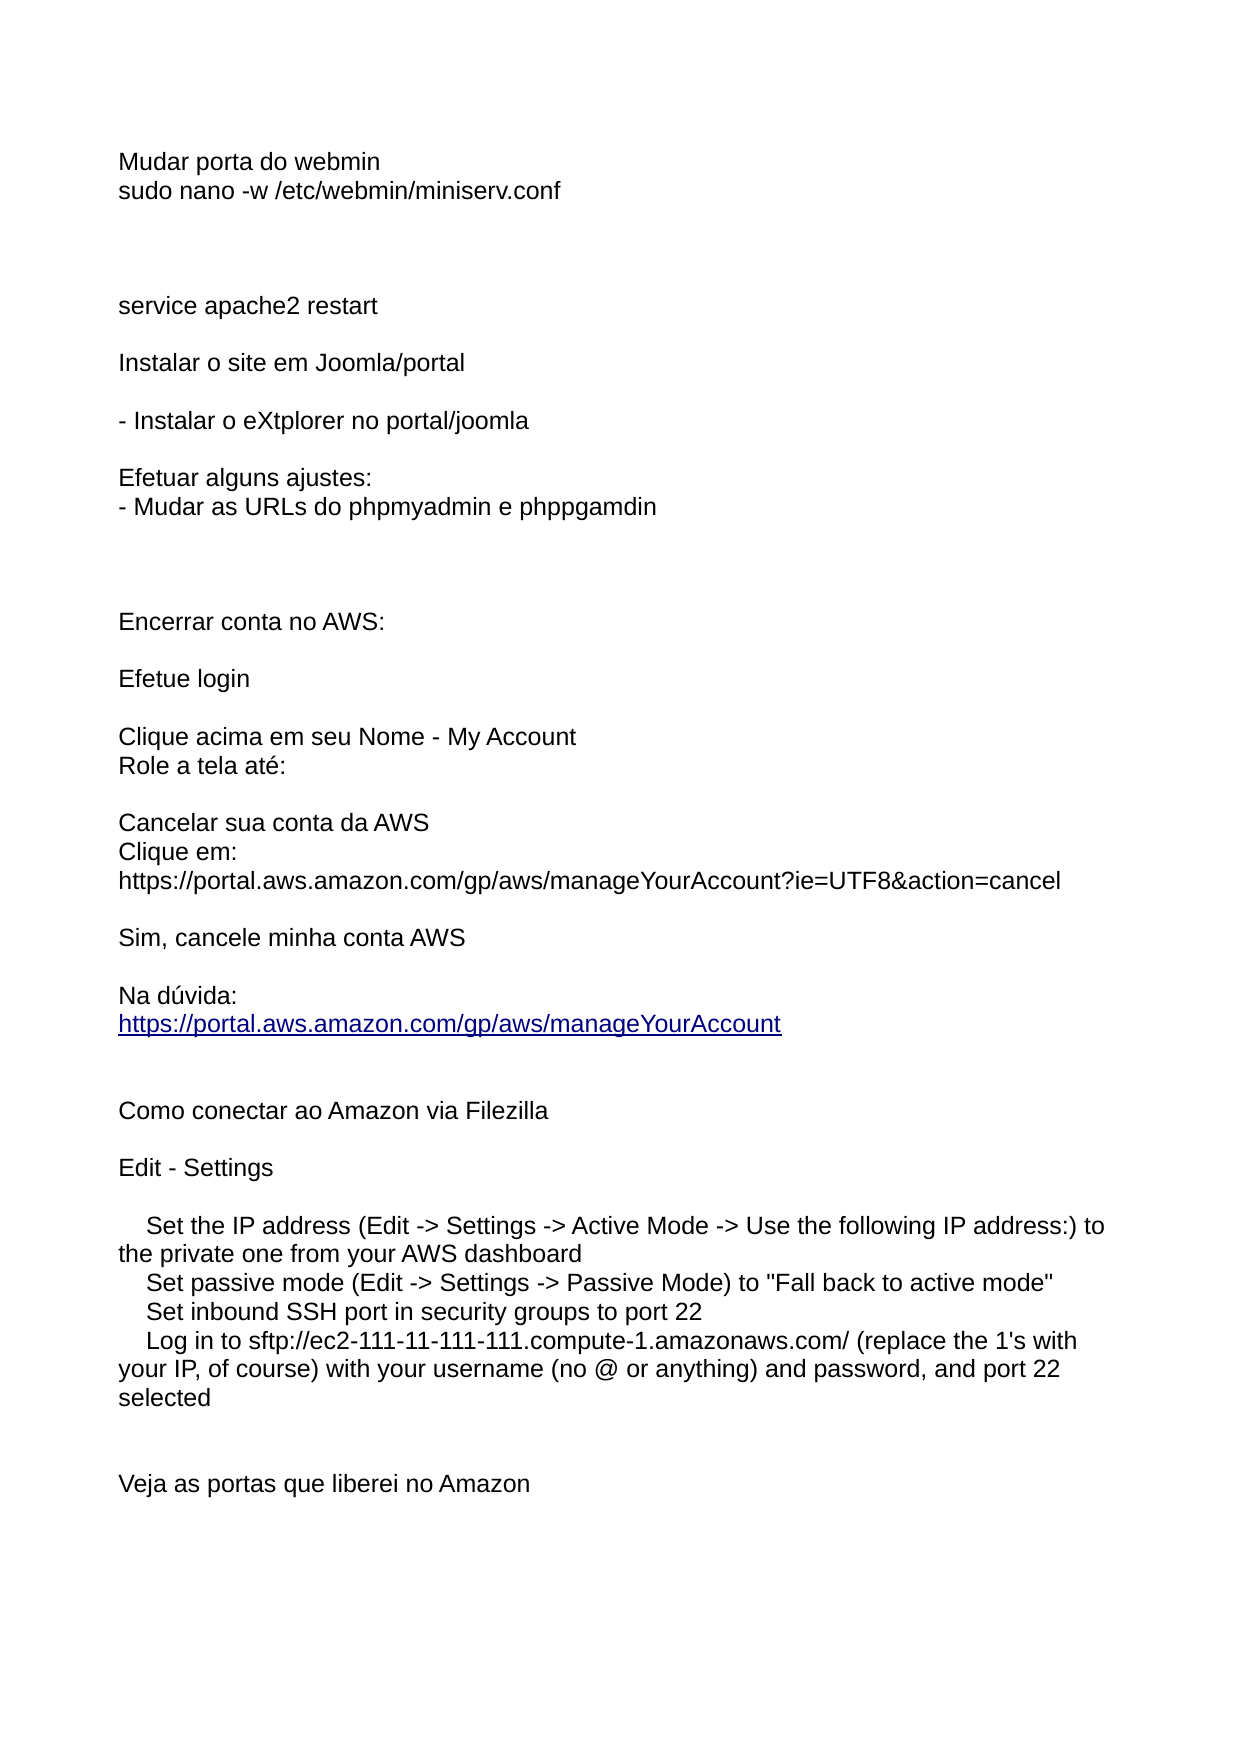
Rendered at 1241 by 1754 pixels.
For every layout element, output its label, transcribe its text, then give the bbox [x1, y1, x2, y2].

text sudo nano -w /etc/webmin/miniserv.conf [118, 176, 1122, 204]
text Sim, cancele minha conta AWS [118, 923, 1122, 952]
text Role a tela até: [118, 751, 1122, 779]
text Edit - Settings [118, 1153, 1122, 1182]
text Encerrar conta no AWS: [118, 607, 1122, 636]
text Clique em: [118, 837, 1122, 866]
text Cancelar sua conta da AWS [118, 808, 1122, 837]
text Log in to sftp://ec2-111-11-111-111.compute-1.amazonaws.com/ (replace the 1's with your IP, of course) with your username (no @ or anything) and password, and port 22 selected [118, 1326, 1122, 1412]
text Efetue login [118, 664, 1122, 693]
text - Instalar o eXtplorer no portal/joomla [118, 406, 1122, 434]
text Como conectar ao Amazon via Filezilla [118, 1096, 1122, 1124]
text Efetuar alguns ajustes: [118, 463, 1122, 492]
text Veja as portas que liberei no Amazon [118, 1469, 1122, 1498]
text https://portal.aws.amazon.com/gp/aws/manageYourAccount [118, 1009, 1122, 1038]
text Set the IP address (Edit -> Settings -> Active Mode -> Use the following IP address:) to the private one from your AWS dashboard [118, 1211, 1122, 1268]
text Set inbound SSH port in security groups to port 22 [118, 1297, 1122, 1326]
text Set passive mode (Edit -> Settings -> Passive Mode) to "Fall back to active mode" [118, 1268, 1122, 1297]
text Instalar o site em Joomla/portal [118, 348, 1122, 377]
text https://portal.aws.amazon.com/gp/aws/manageYourAccount?ie=UTF8&action=cancel [118, 866, 1122, 894]
text service apache2 restart [118, 291, 1122, 319]
text Na dúvida: [118, 981, 1122, 1009]
text Mudar porta do webmin [118, 147, 1122, 176]
text - Mudar as URLs do phpmyadmin e phppgamdin [118, 492, 1122, 521]
text Clique acima em seu Nome - My Account [118, 722, 1122, 751]
